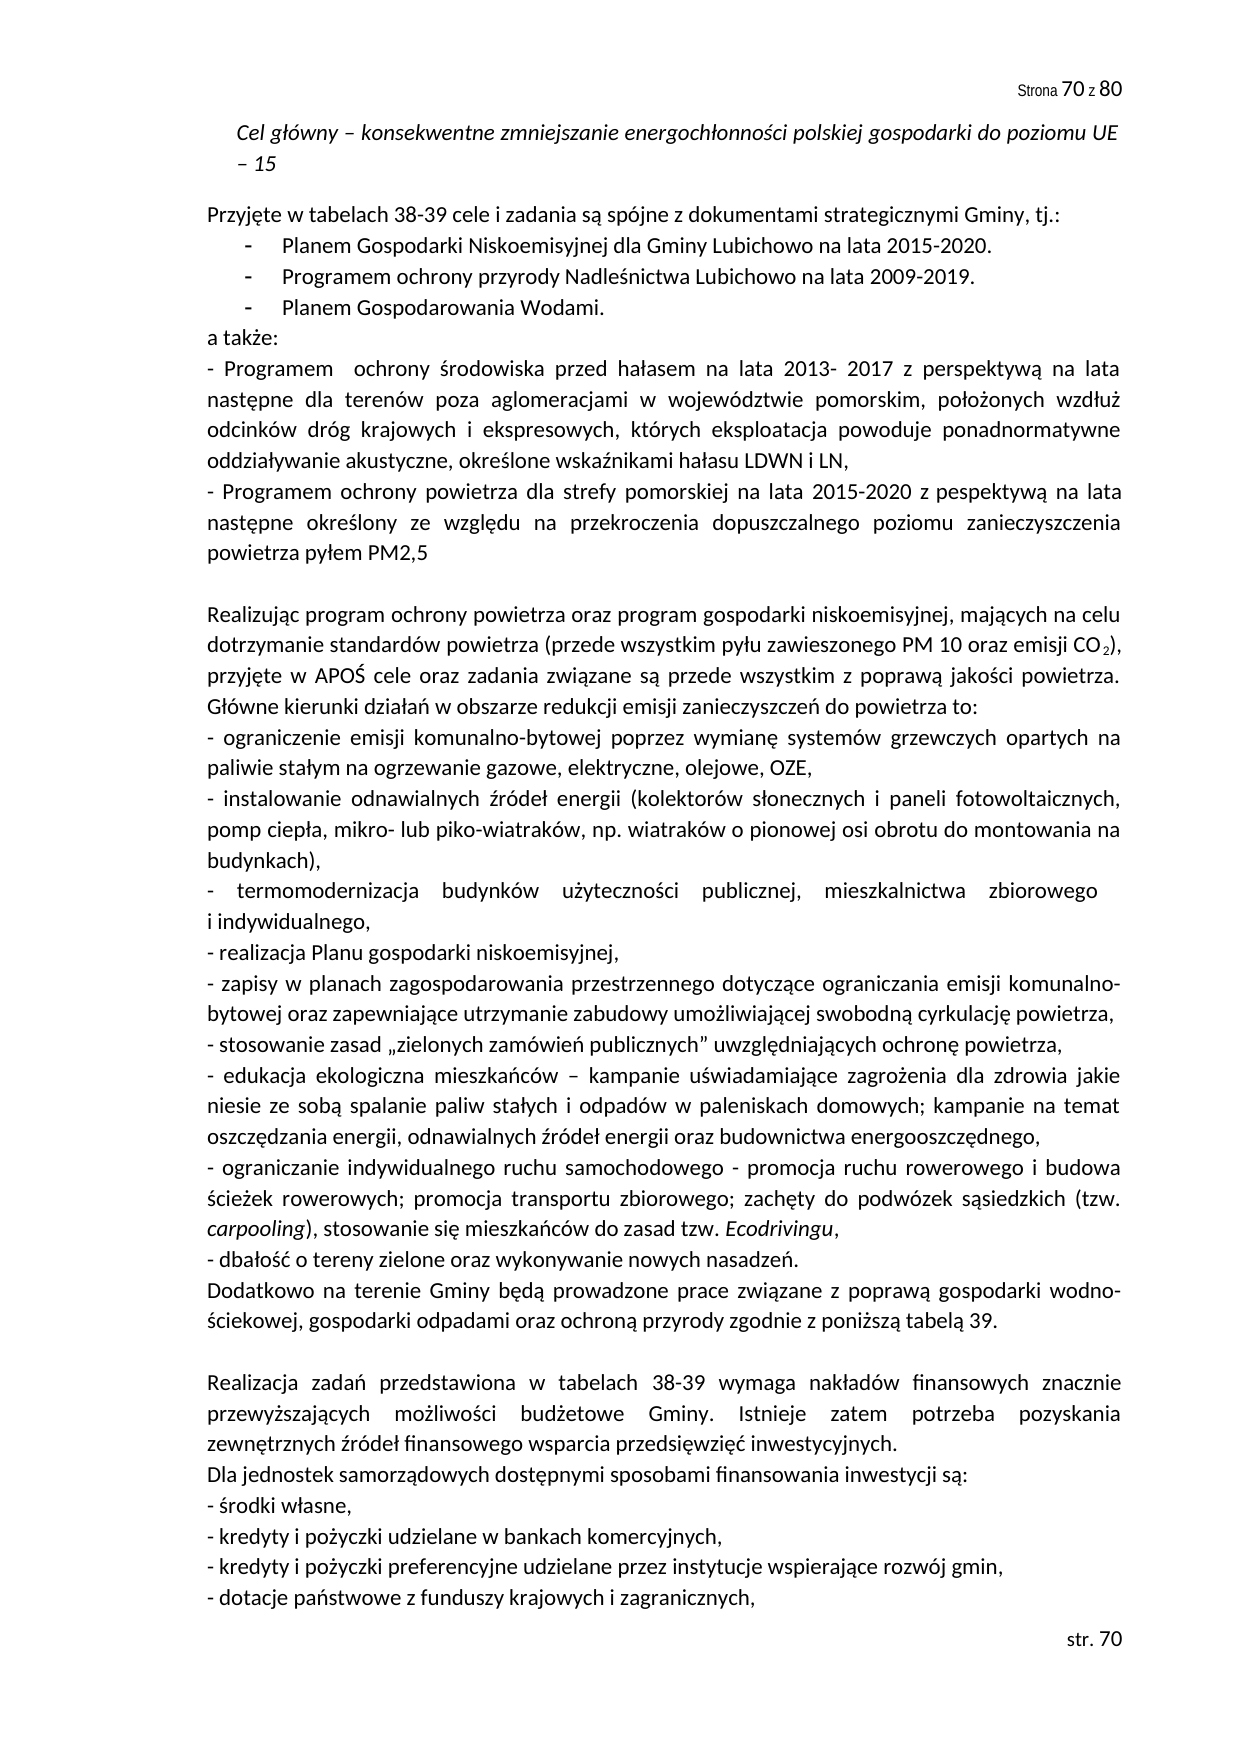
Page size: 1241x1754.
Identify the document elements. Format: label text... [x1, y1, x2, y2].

text - ograniczanie indywidualnego ruchu samochodowego - promocja ruchu rowerowego i budowa ścieżek rowerowych; promocja transportu zbiorowego; zachęty do podwózek sąsiedzkich (tzw. carpooling), stosowanie się mieszkańców do zasad tzw. Ecodrivingu, [207, 1153, 1122, 1242]
text - stosowanie zasad „zielonych zamówień publicznych” uwzględniających ochronę powietrza, [207, 1030, 1122, 1058]
text Przyjęte w tabelach 38-39 cele i zadania są spójne z dokumentami strategicznymi Gminy, tj.: [207, 200, 1122, 228]
list Planem Gospodarowania Wodami. [244, 293, 1122, 321]
text - dotacje państwowe z funduszy krajowych i zagranicznych, [207, 1583, 1122, 1611]
text - edukacja ekologiczna mieszkańców – kampanie uświadamiające zagrożenia dla zdrowia jakie niesie ze sobą spalanie paliw stałych i odpadów w paleniskach domowych; kampanie na temat oszczędzania energii, odnawialnych źródeł energii oraz budownictwa energooszczędnego, [207, 1061, 1122, 1150]
list Planem Gospodarki Niskoemisyjnej dla Gminy Lubichowo na lata 2015-2020. [244, 231, 1122, 259]
text - realizacja Planu gospodarki niskoemisyjnej, [207, 938, 1122, 966]
text Realizując program ochrony powietrza oraz program gospodarki niskoemisyjnej, mających na celu dotrzymanie standardów powietrza (przede wszystkim pyłu zawieszonego PM 10 oraz emisji CO2), przyjęte w APOŚ cele oraz zadania związane są przede wszystkim z poprawą jakości powietrza. Główne kierunki działań w obszarze redukcji emisji zanieczyszczeń do powietrza to: [207, 600, 1122, 720]
text - ograniczenie emisji komunalno-bytowej poprzez wymianę systemów grzewczych opartych na paliwie stałym na ogrzewanie gazowe, elektryczne, olejowe, OZE, [207, 723, 1122, 782]
text - kredyty i pożyczki udzielane w bankach komercyjnych, [207, 1522, 1122, 1550]
text - kredyty i pożyczki preferencyjne udzielane przez instytucje wspierające rozwój gmin, [207, 1552, 1122, 1581]
text - środki własne, [207, 1491, 1122, 1519]
list Cel główny – konsekwentne zmniejszanie energochłonności polskiej gospodarki do poziomu UE – 15 [236, 118, 1122, 177]
list Programem ochrony przyrody Nadleśnictwa Lubichowo na lata 2009-2019. [244, 262, 1122, 290]
text a także: [207, 323, 1122, 351]
text - Programem ochrony środowiska przed hałasem na lata 2013- 2017 z perspektywą na lata następne dla terenów poza aglomeracjami w województwie pomorskim, położonych wzdłuż odcinków dróg krajowych i ekspresowych, których eksploatacja powoduje ponadnormatywne oddziaływanie akustyczne, określone wskaźnikami hałasu LDWN i LN, [207, 354, 1122, 474]
text - instalowanie odnawialnych źródeł energii (kolektorów słonecznych i paneli fotowoltaicznych, pomp ciepła, mikro- lub piko-wiatraków, np. wiatraków o pionowej osi obrotu do montowania na budynkach), [207, 784, 1122, 874]
text - dbałość o tereny zielone oraz wykonywanie nowych nasadzeń. [207, 1245, 1122, 1273]
text Dla jednostek samorządowych dostępnymi sposobami finansowania inwestycji są: [207, 1460, 1122, 1488]
text Dodatkowo na terenie Gminy będą prowadzone prace związane z poprawą gospodarki wodno-ściekowej, gospodarki odpadami oraz ochroną przyrody zgodnie z poniższą tabelą 39. [207, 1276, 1122, 1335]
text Realizacja zadań przedstawiona w tabelach 38-39 wymaga nakładów finansowych znacznie przewyższających możliwości budżetowe Gminy. Istnieje zatem potrzeba pozyskania zewnętrznych źródeł finansowego wsparcia przedsięwzięć inwestycyjnych. [207, 1368, 1122, 1458]
text - zapisy w planach zagospodarowania przestrzennego dotyczące ograniczania emisji komunalno-bytowej oraz zapewniające utrzymanie zabudowy umożliwiającej swobodną cyrkulację powietrza, [207, 969, 1122, 1027]
text - termomodernizacja budynków użyteczności publicznej, mieszkalnictwa zbiorowego i indywidualnego, [207, 876, 1122, 935]
text - Programem ochrony powietrza dla strefy pomorskiej na lata 2015-2020 z pespektywą na lata następne określony ze względu na przekroczenia dopuszczalnego poziomu zanieczyszczenia powietrza pyłem PM2,5 [207, 477, 1122, 566]
